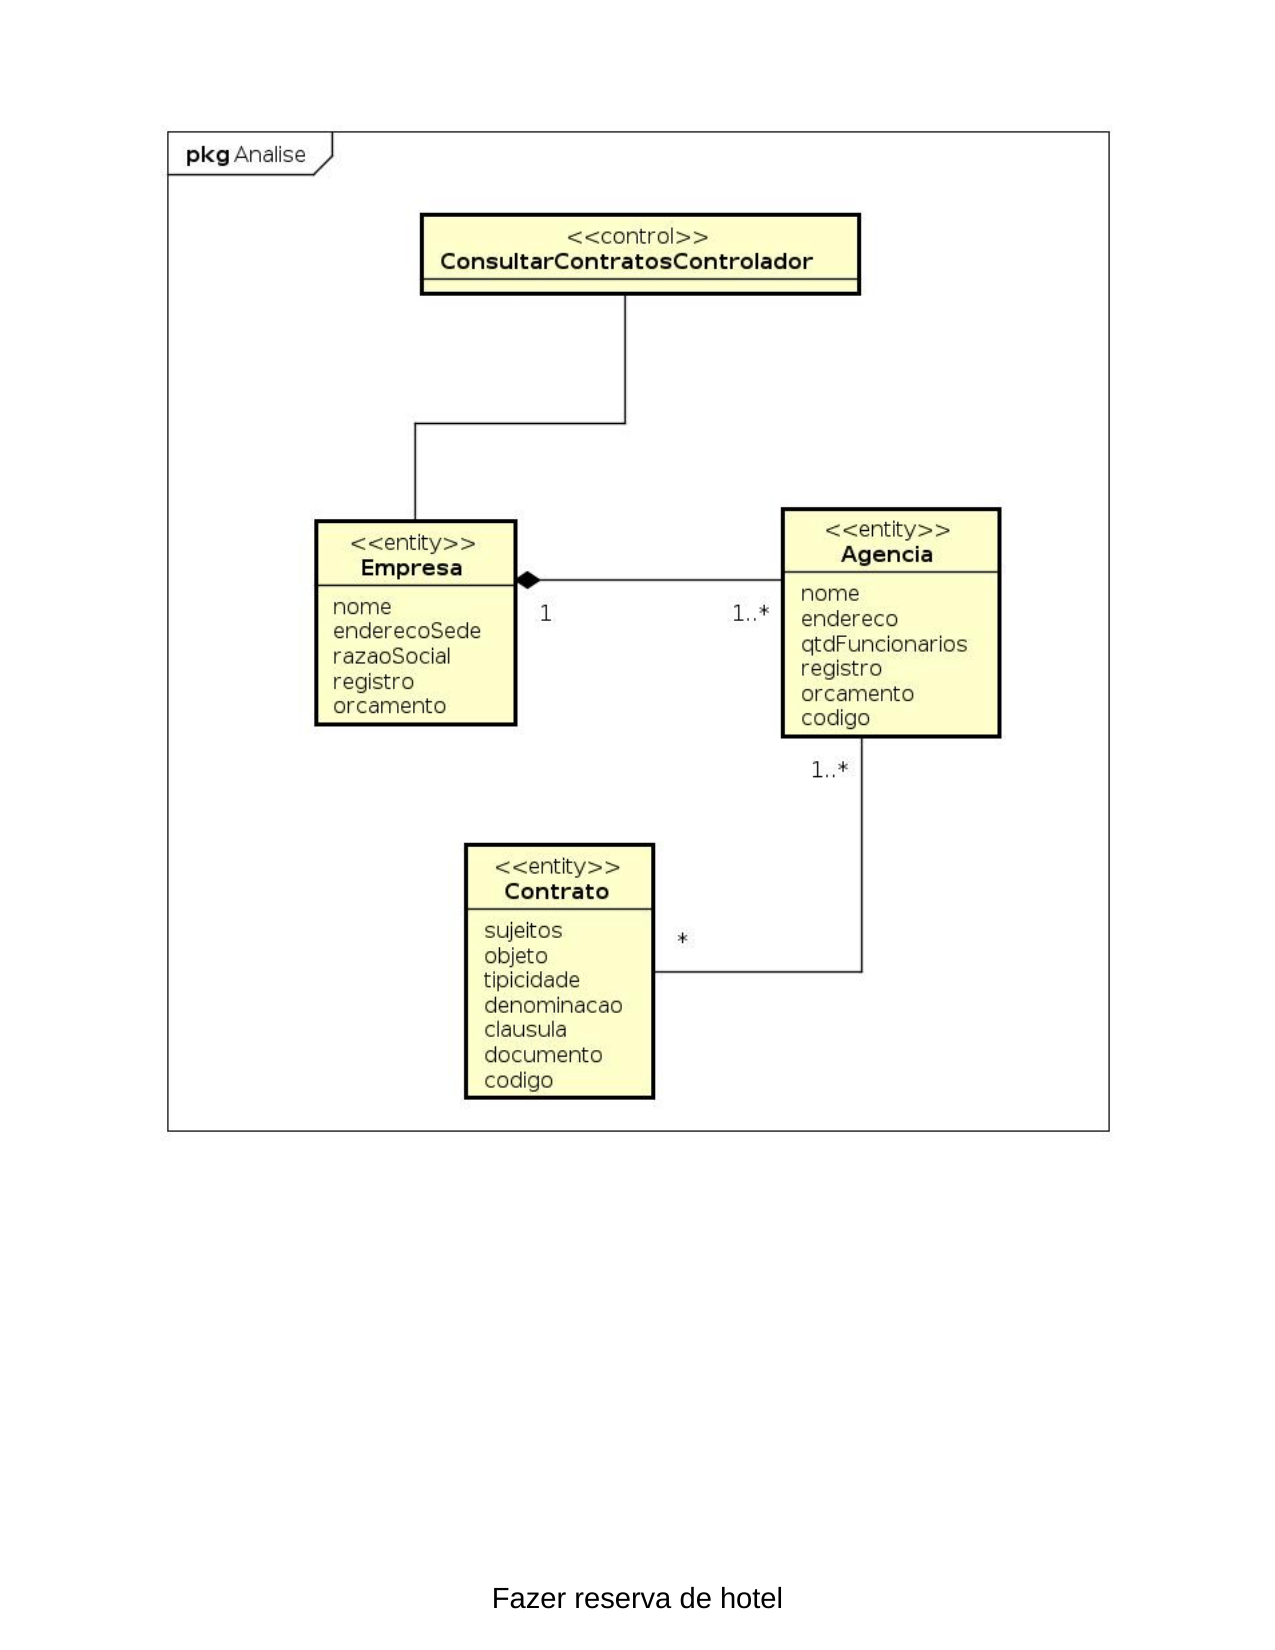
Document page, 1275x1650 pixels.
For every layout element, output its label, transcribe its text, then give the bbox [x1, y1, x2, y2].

text Fazer reserva de hotel [150, 1581, 1125, 1615]
picture [150, 115, 1125, 1148]
